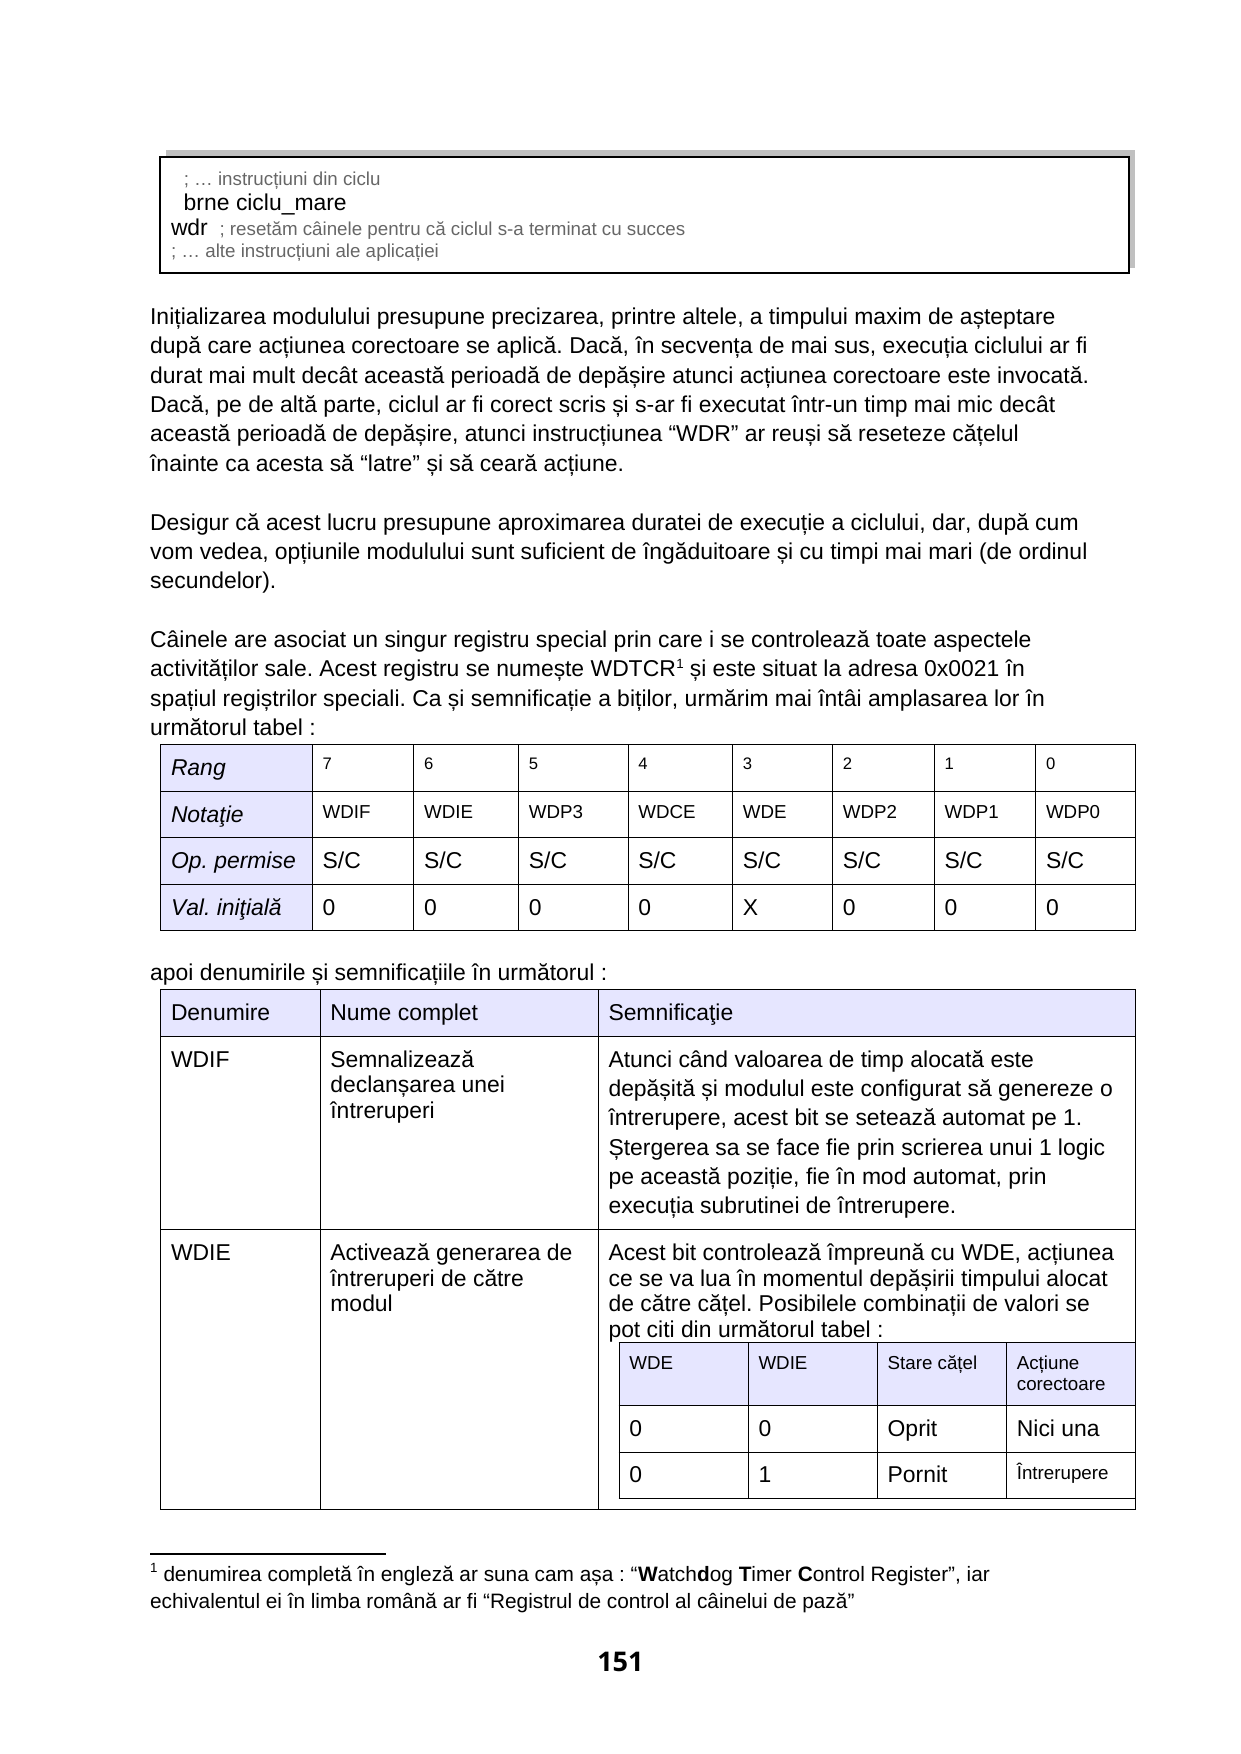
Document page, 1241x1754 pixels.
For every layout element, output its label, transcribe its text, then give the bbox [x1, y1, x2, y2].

table_cell WDP0 [1036, 792, 1135, 837]
table_cell Oprit [878, 1406, 1006, 1452]
table_cell WDIE [414, 792, 518, 837]
table_header 5 [519, 745, 628, 791]
table_header Semnificaţie [599, 990, 1135, 1036]
table_cell 0 [1036, 885, 1135, 930]
table_cell S/C [733, 838, 832, 884]
table_header 6 [414, 745, 518, 791]
table_cell Notaţie [161, 792, 312, 837]
table_cell Semnalizează declanșarea unei întreruperi [321, 1037, 598, 1229]
table_cell S/C [1036, 838, 1135, 884]
table_cell S/C [313, 838, 413, 884]
table_cell X [733, 885, 832, 930]
table_header 2 [833, 745, 934, 791]
table_cell Pornit [878, 1453, 1006, 1498]
table_header ; … instrucțiuni din ciclu brne ciclu_mare wdr ; resetăm câinele pentru că ciclul s-a terminat cu succes ; … alte instrucțiuni ale aplicației [161, 158, 1128, 272]
table_header 1 [935, 745, 1035, 791]
table_cell WDP2 [833, 792, 934, 837]
table_cell 0 [620, 1406, 748, 1452]
table_cell 0 [833, 885, 934, 930]
table_header 7 [313, 745, 413, 791]
table_cell Op. permise [161, 838, 312, 884]
table_cell S/C [414, 838, 518, 884]
table_cell 0 [620, 1453, 748, 1498]
table_cell WDP1 [935, 792, 1035, 837]
table_header WDIE [749, 1343, 877, 1405]
table_header Stare cățel [878, 1343, 1006, 1405]
text Desigur că acest lucru presupune aproximarea duratei de execuție a ciclului, dar, după cum vom vedea, opțiunile modulului sunt suficient de îngăduitoare și cu timpi mai mari (de ordinul secundelor). [150, 509, 1091, 593]
table_cell WDIF [161, 1037, 320, 1229]
table_cell 1 [749, 1453, 877, 1498]
table_cell S/C [519, 838, 628, 884]
text Câinele are asociat un singur registru special prin care i se controlează toate aspectele activităților sale. Acest registru se numește WDTCR și este situat la adresa 0x0021 în spațiul regiștrilor speciali. Ca și semnificație a biților, urmărim mai întâi amplasarea lor în următorul tabel : [150, 627, 1091, 740]
table_cell 0 [414, 885, 518, 930]
table_header 4 [629, 745, 732, 791]
table_header 3 [733, 745, 832, 791]
table_header WDE [620, 1343, 748, 1405]
table_cell S/C [935, 838, 1035, 884]
table_cell Atunci când valoarea de timp alocată este depășită și modulul este configurat să genereze o întrerupere, acest bit se setează automat pe 1. Ștergerea sa se face fie prin scrierea unui 1 logic pe această poziție, fie în mod automat, prin execuția subrutinei de întrerupere. [599, 1037, 1135, 1229]
table_header Acțiune corectoare [1007, 1343, 1135, 1405]
table_cell Întrerupere [1007, 1453, 1135, 1498]
table_cell WDIF [313, 792, 413, 837]
table_cell 0 [313, 885, 413, 930]
table_cell 0 [749, 1406, 877, 1452]
table_header Nume complet [321, 990, 598, 1036]
table_cell S/C [833, 838, 934, 884]
text apoi denumirile și semnificațiile în următorul : [150, 960, 1091, 986]
table_cell S/C [629, 838, 732, 884]
table_cell WDCE [629, 792, 732, 837]
table_cell Val. iniţială [161, 885, 312, 930]
table_header 0 [1036, 745, 1135, 791]
table_cell 0 [935, 885, 1035, 930]
table_cell Nici una [1007, 1406, 1135, 1452]
table_cell Activează generarea de întreruperi de către modul [321, 1230, 598, 1509]
table_cell WDIE [161, 1230, 320, 1509]
table_header Rang [161, 745, 312, 791]
table_cell 0 [629, 885, 732, 930]
table_header Denumire [161, 990, 320, 1036]
table_cell Acest bit controlează împreună cu WDE, acțiunea ce se va lua în momentul depășirii timpului alocat de către cățel. Posibilele combinații de valori se pot citi din următorul tabel : [599, 1230, 1135, 1509]
text denumirea completă în engleză ar suna cam așa : “Watchdog Timer Control Register”, iar echivalentul ei în limba română ar fi “Registrul de control al câinelui de pază” [150, 1561, 1091, 1613]
text Inițializarea modulului presupune precizarea, printre altele, a timpului maxim de așteptare după care acțiunea corectoare se aplică. Dacă, în secvența de mai sus, execuția ciclului ar fi durat mai mult decât această perioadă de depășire atunci acțiunea corectoare este invocată. Dacă, pe de altă parte, ciclul ar fi corect scris și s-ar fi executat într-un timp mai mic decât această perioadă de depășire, atunci instrucțiunea “WDR” ar reuși să reseteze cățelul înainte ca acesta să “latre” și să ceară acțiune. [150, 303, 1091, 476]
table_cell WDE [733, 792, 832, 837]
table_cell WDP3 [519, 792, 628, 837]
table_cell 0 [519, 885, 628, 930]
